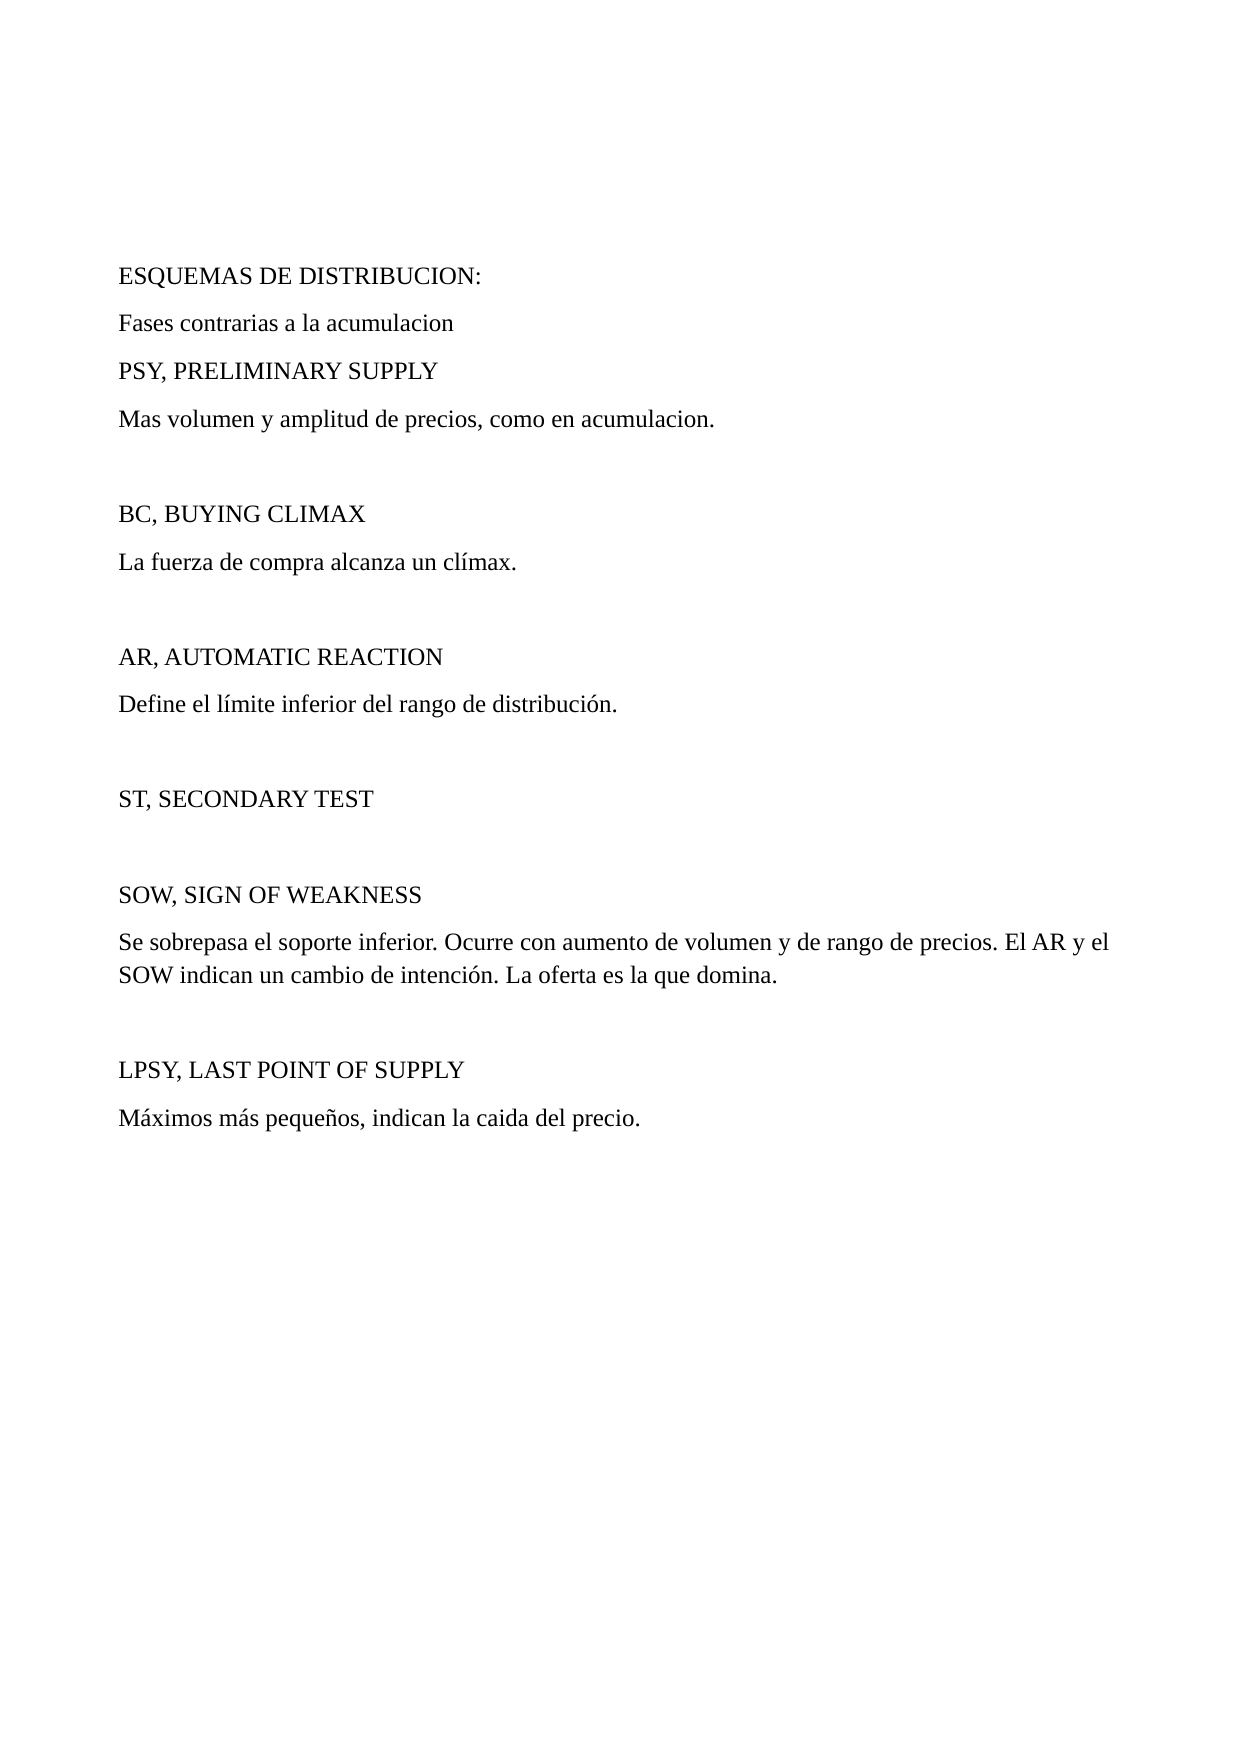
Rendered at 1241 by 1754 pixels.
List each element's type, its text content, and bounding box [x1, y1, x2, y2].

text Fases contrarias a la acumulacion [118, 308, 1122, 337]
text ST, SECONDARY TEST [118, 784, 1122, 813]
text AR, AUTOMATIC REACTION [118, 642, 1122, 671]
text Define el límite inferior del rango de distribución. [118, 689, 1122, 718]
text BC, BUYING CLIMAX [118, 499, 1122, 528]
text Se sobrepasa el soporte inferior. Ocurre con aumento de volumen y de rango de precios. El AR y el SOW indican un cambio de intención. La oferta es la que domina. [118, 927, 1122, 989]
text SOW, SIGN OF WEAKNESS [118, 880, 1122, 908]
text PSY, PRELIMINARY SUPPLY [118, 356, 1122, 385]
text La fuerza de compra alcanza un clímax. [118, 547, 1122, 575]
text ESQUEMAS DE DISTRIBUCION: [118, 261, 1122, 290]
text Mas volumen y amplitud de precios, como en acumulacion. [118, 404, 1122, 432]
text LPSY, LAST POINT OF SUPPLY [118, 1056, 1122, 1084]
text Máximos más pequeños, indican la caida del precio. [118, 1103, 1122, 1132]
